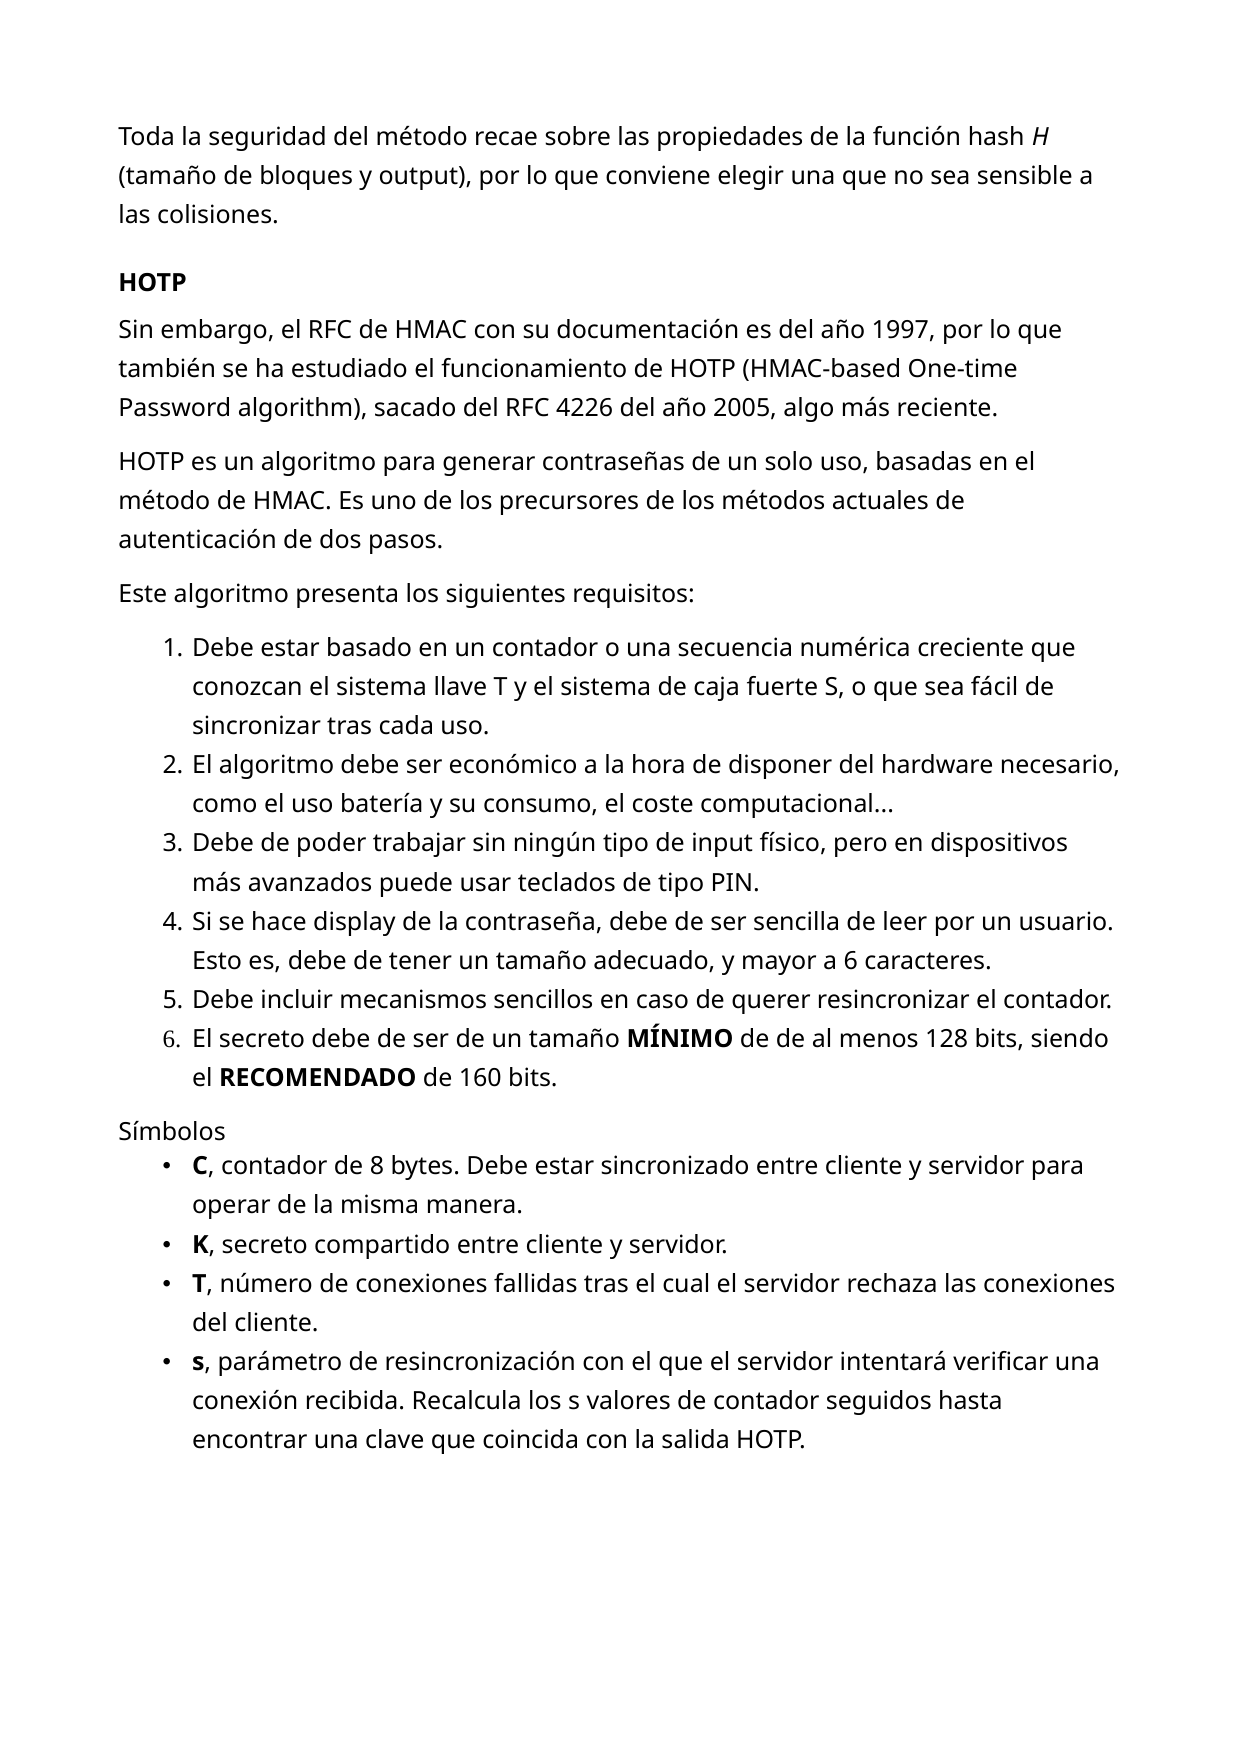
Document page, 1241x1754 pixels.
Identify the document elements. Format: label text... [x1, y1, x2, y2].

list K, secreto compartido entre cliente y servidor. [162, 1226, 1122, 1260]
subtitle HOTP [118, 265, 1122, 299]
text Símbolos [118, 1114, 1122, 1148]
list C, contador de 8 bytes. Debe estar sincronizado entre cliente y servidor para operar de la misma manera. [162, 1148, 1122, 1221]
text Este algoritmo presenta los siguientes requisitos: [118, 576, 1122, 609]
text Sin embargo, el RFC de HMAC con su documentación es del año 1997, por lo que también se ha estudiado el funcionamiento de HOTP (HMAC-based One-time Password algorithm), sacado del RFC 4226 del año 2005, algo más reciente. [118, 311, 1122, 424]
list T, número de conexiones fallidas tras el cual el servidor rechaza las conexiones del cliente. [162, 1265, 1122, 1339]
list Debe estar basado en un contador o una secuencia numérica creciente que conozcan el sistema llave T y el sistema de caja fuerte S, o que sea fácil de sincronizar tras cada uso. [162, 629, 1122, 742]
list El algoritmo debe ser económico a la hora de disponer del hardware necesario, como el uso batería y su consumo, el coste computacional... [162, 747, 1122, 820]
list Debe de poder trabajar sin ningún tipo de input físico, pero en dispositivos más avanzados puede usar teclados de tipo PIN. [162, 825, 1122, 898]
list El secreto debe de ser de un tamaño MÍNIMO de de al menos 128 bits, siendo el RECOMENDADO de 160 bits. [162, 1021, 1122, 1094]
list s, parámetro de resincronización con el que el servidor intentará verificar una conexión recibida. Recalcula los s valores de contador seguidos hasta encontrar una clave que coincida con la salida HOTP. [162, 1344, 1122, 1456]
text Toda la seguridad del método recae sobre las propiedades de la función hash H (tamaño de bloques y output), por lo que conviene elegir una que no sea sensible a las colisiones. [118, 118, 1122, 231]
list Debe incluir mecanismos sencillos en caso de querer resincronizar el contador. [162, 982, 1122, 1016]
list Si se hace display de la contraseña, debe de ser sencilla de leer por un usuario. Esto es, debe de tener un tamaño adecuado, y mayor a 6 caracteres. [162, 903, 1122, 977]
text HOTP es un algoritmo para generar contraseñas de un solo uso, basadas en el método de HMAC. Es uno de los precursores de los métodos actuales de autenticación de dos pasos. [118, 443, 1122, 556]
